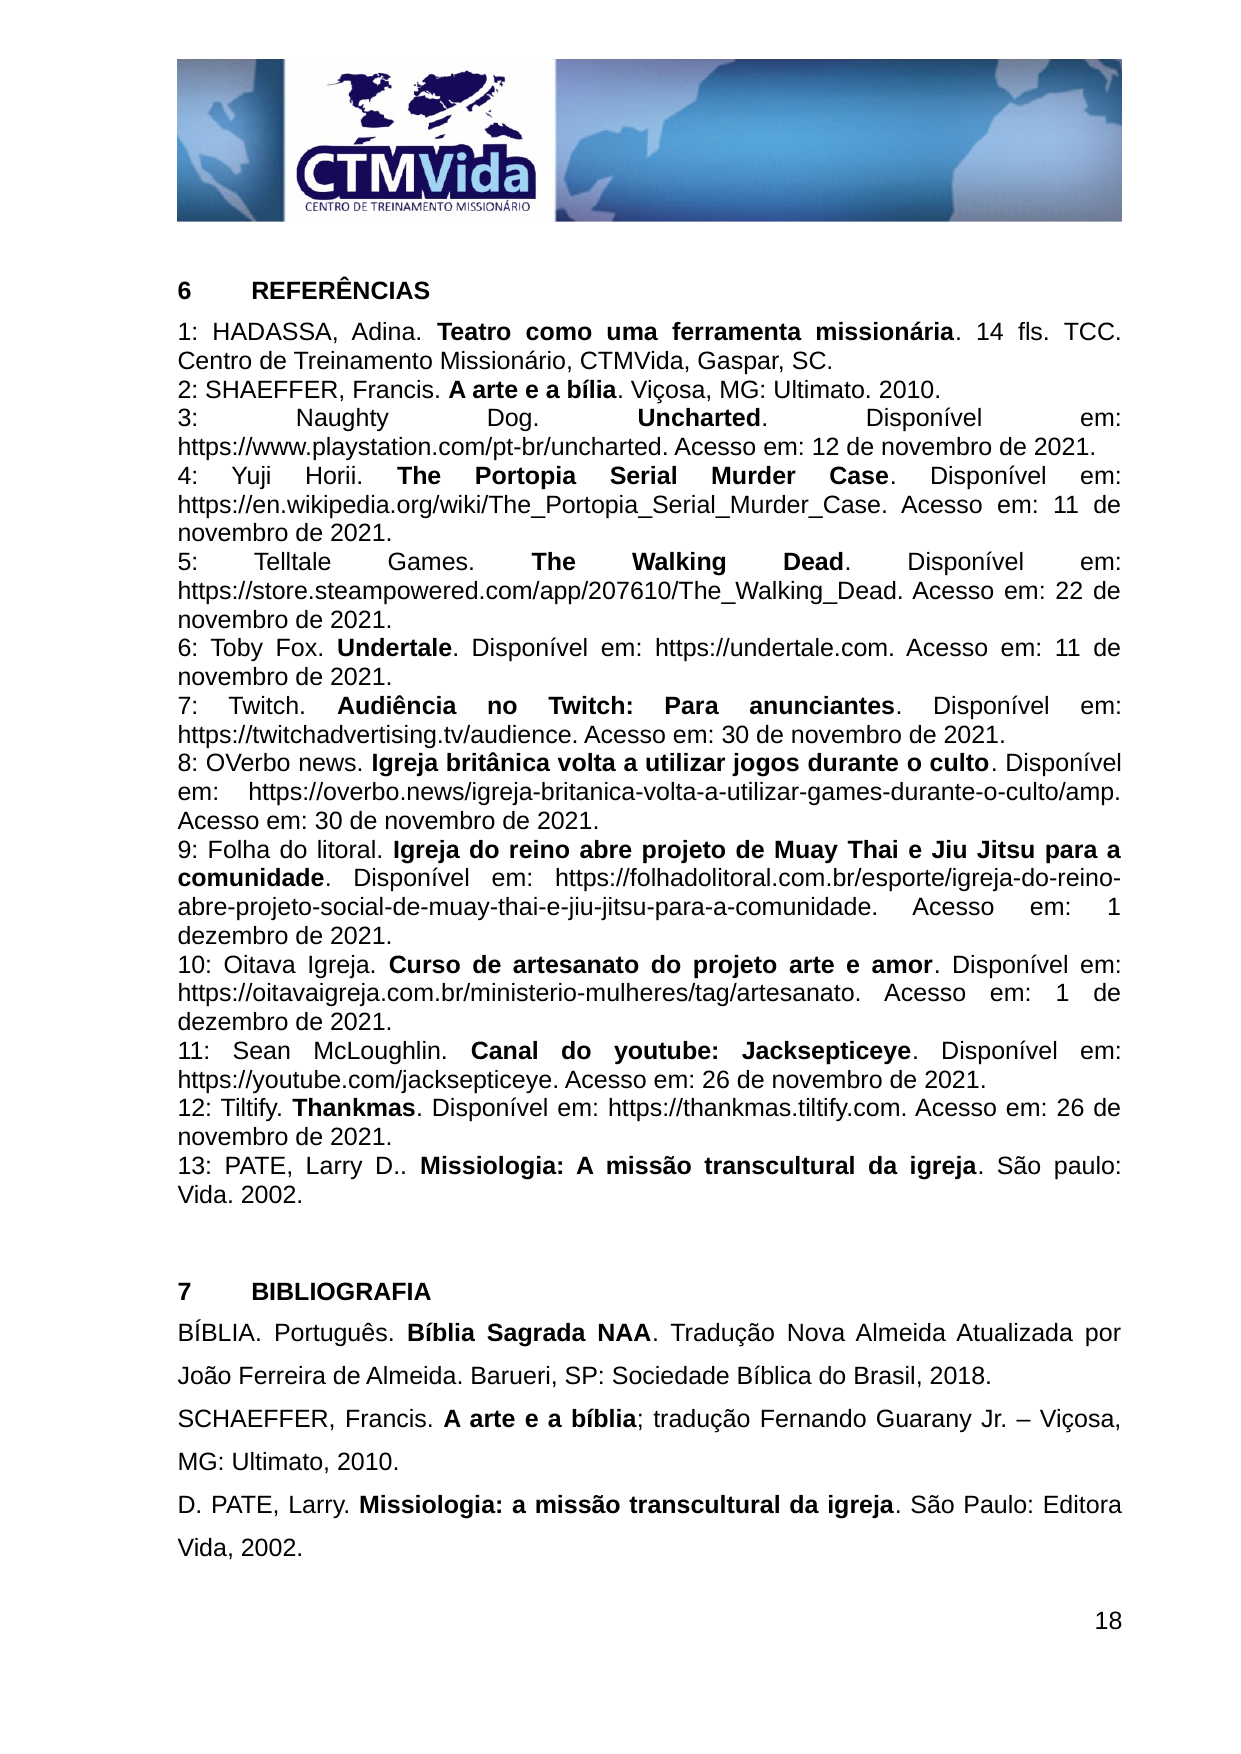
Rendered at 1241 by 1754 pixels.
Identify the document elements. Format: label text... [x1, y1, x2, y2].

text 4: Yuji Horii. The Portopia Serial Murder Case. Disponível em: https://en.wikipedia.org/wiki/The_Portopia_Serial_Murder_Case. Acesso em: 11 de novembro de 2021. [177, 461, 1122, 547]
text 13: PATE, Larry D.. Missiologia: A missão transcultural da igreja. São paulo: Vida. 2002. [177, 1151, 1122, 1208]
text D. PATE, Larry. Missiologia: a missão transcultural da igreja. São Paulo: Editora Vida, 2002. [177, 1490, 1122, 1562]
text 10: Oitava Igreja. Curso de artesanato do projeto arte e amor. Disponível em: https://oitavaigreja.com.br/ministerio-mulheres/tag/artesanato. Acesso em: 1 de dezembro de 2021. [177, 950, 1122, 1036]
text 3: Naughty Dog. Uncharted. Disponível em: https://www.playstation.com/pt-br/uncharted. Acesso em: 12 de novembro de 2021. [177, 403, 1122, 461]
text SCHAEFFER, Francis. A arte e a bíblia; tradução Fernando Guarany Jr. – Viçosa, MG: Ultimato, 2010. [177, 1404, 1122, 1476]
text 12: Tiltify. Thankmas. Disponível em: https://thankmas.tiltify.com. Acesso em: 26 de novembro de 2021. [177, 1093, 1122, 1151]
text 6: Toby Fox. Undertale. Disponível em: https://undertale.com. Acesso em: 11 de novembro de 2021. [177, 633, 1122, 691]
picture [177, 59, 1122, 222]
subtitle 7 Bibliografia [177, 1277, 1122, 1305]
text 7: Twitch. Audiência no Twitch: Para anunciantes. Disponível em: https://twitchadvertising.tv/audience. Acesso em: 30 de novembro de 2021. [177, 691, 1122, 748]
text 8: OVerbo news. Igreja britânica volta a utilizar jogos durante o culto. Disponível em: https://overbo.news/igreja-britanica-volta-a-utilizar-games-durante-o-culto/amp. Acesso em: 30 de novembro de 2021. [177, 748, 1122, 835]
text 2: SHAEFFER, Francis. A arte e a bília. Viçosa, MG: Ultimato. 2010. [177, 375, 1122, 403]
subtitle 6 Referências [177, 276, 1122, 305]
text 1: HADASSA, Adina. Teatro como uma ferramenta missionária. 14 fls. TCC. Centro de Treinamento Missionário, CTMVida, Gaspar, SC. [177, 317, 1122, 375]
text BÍBLIA. Português. Bíblia Sagrada NAA. Tradução Nova Almeida Atualizada por João Ferreira de Almeida. Barueri, SP: Sociedade Bíblica do Brasil, 2018. [177, 1318, 1122, 1390]
text 5: Telltale Games. The Walking Dead. Disponível em: https://store.steampowered.com/app/207610/The_Walking_Dead. Acesso em: 22 de novembro de 2021. [177, 547, 1122, 633]
text 9: Folha do litoral. Igreja do reino abre projeto de Muay Thai e Jiu Jitsu para a comunidade. Disponível em: https://folhadolitoral.com.br/esporte/igreja-do-reino-abre-projeto-social-de-muay-thai-e-jiu-jitsu-para-a-comunidade. Acesso em: 1 dezembro de 2021. [177, 835, 1122, 950]
text 11: Sean McLoughlin. Canal do youtube: Jacksepticeye. Disponível em: https://youtube.com/jacksepticeye. Acesso em: 26 de novembro de 2021. [177, 1036, 1122, 1093]
